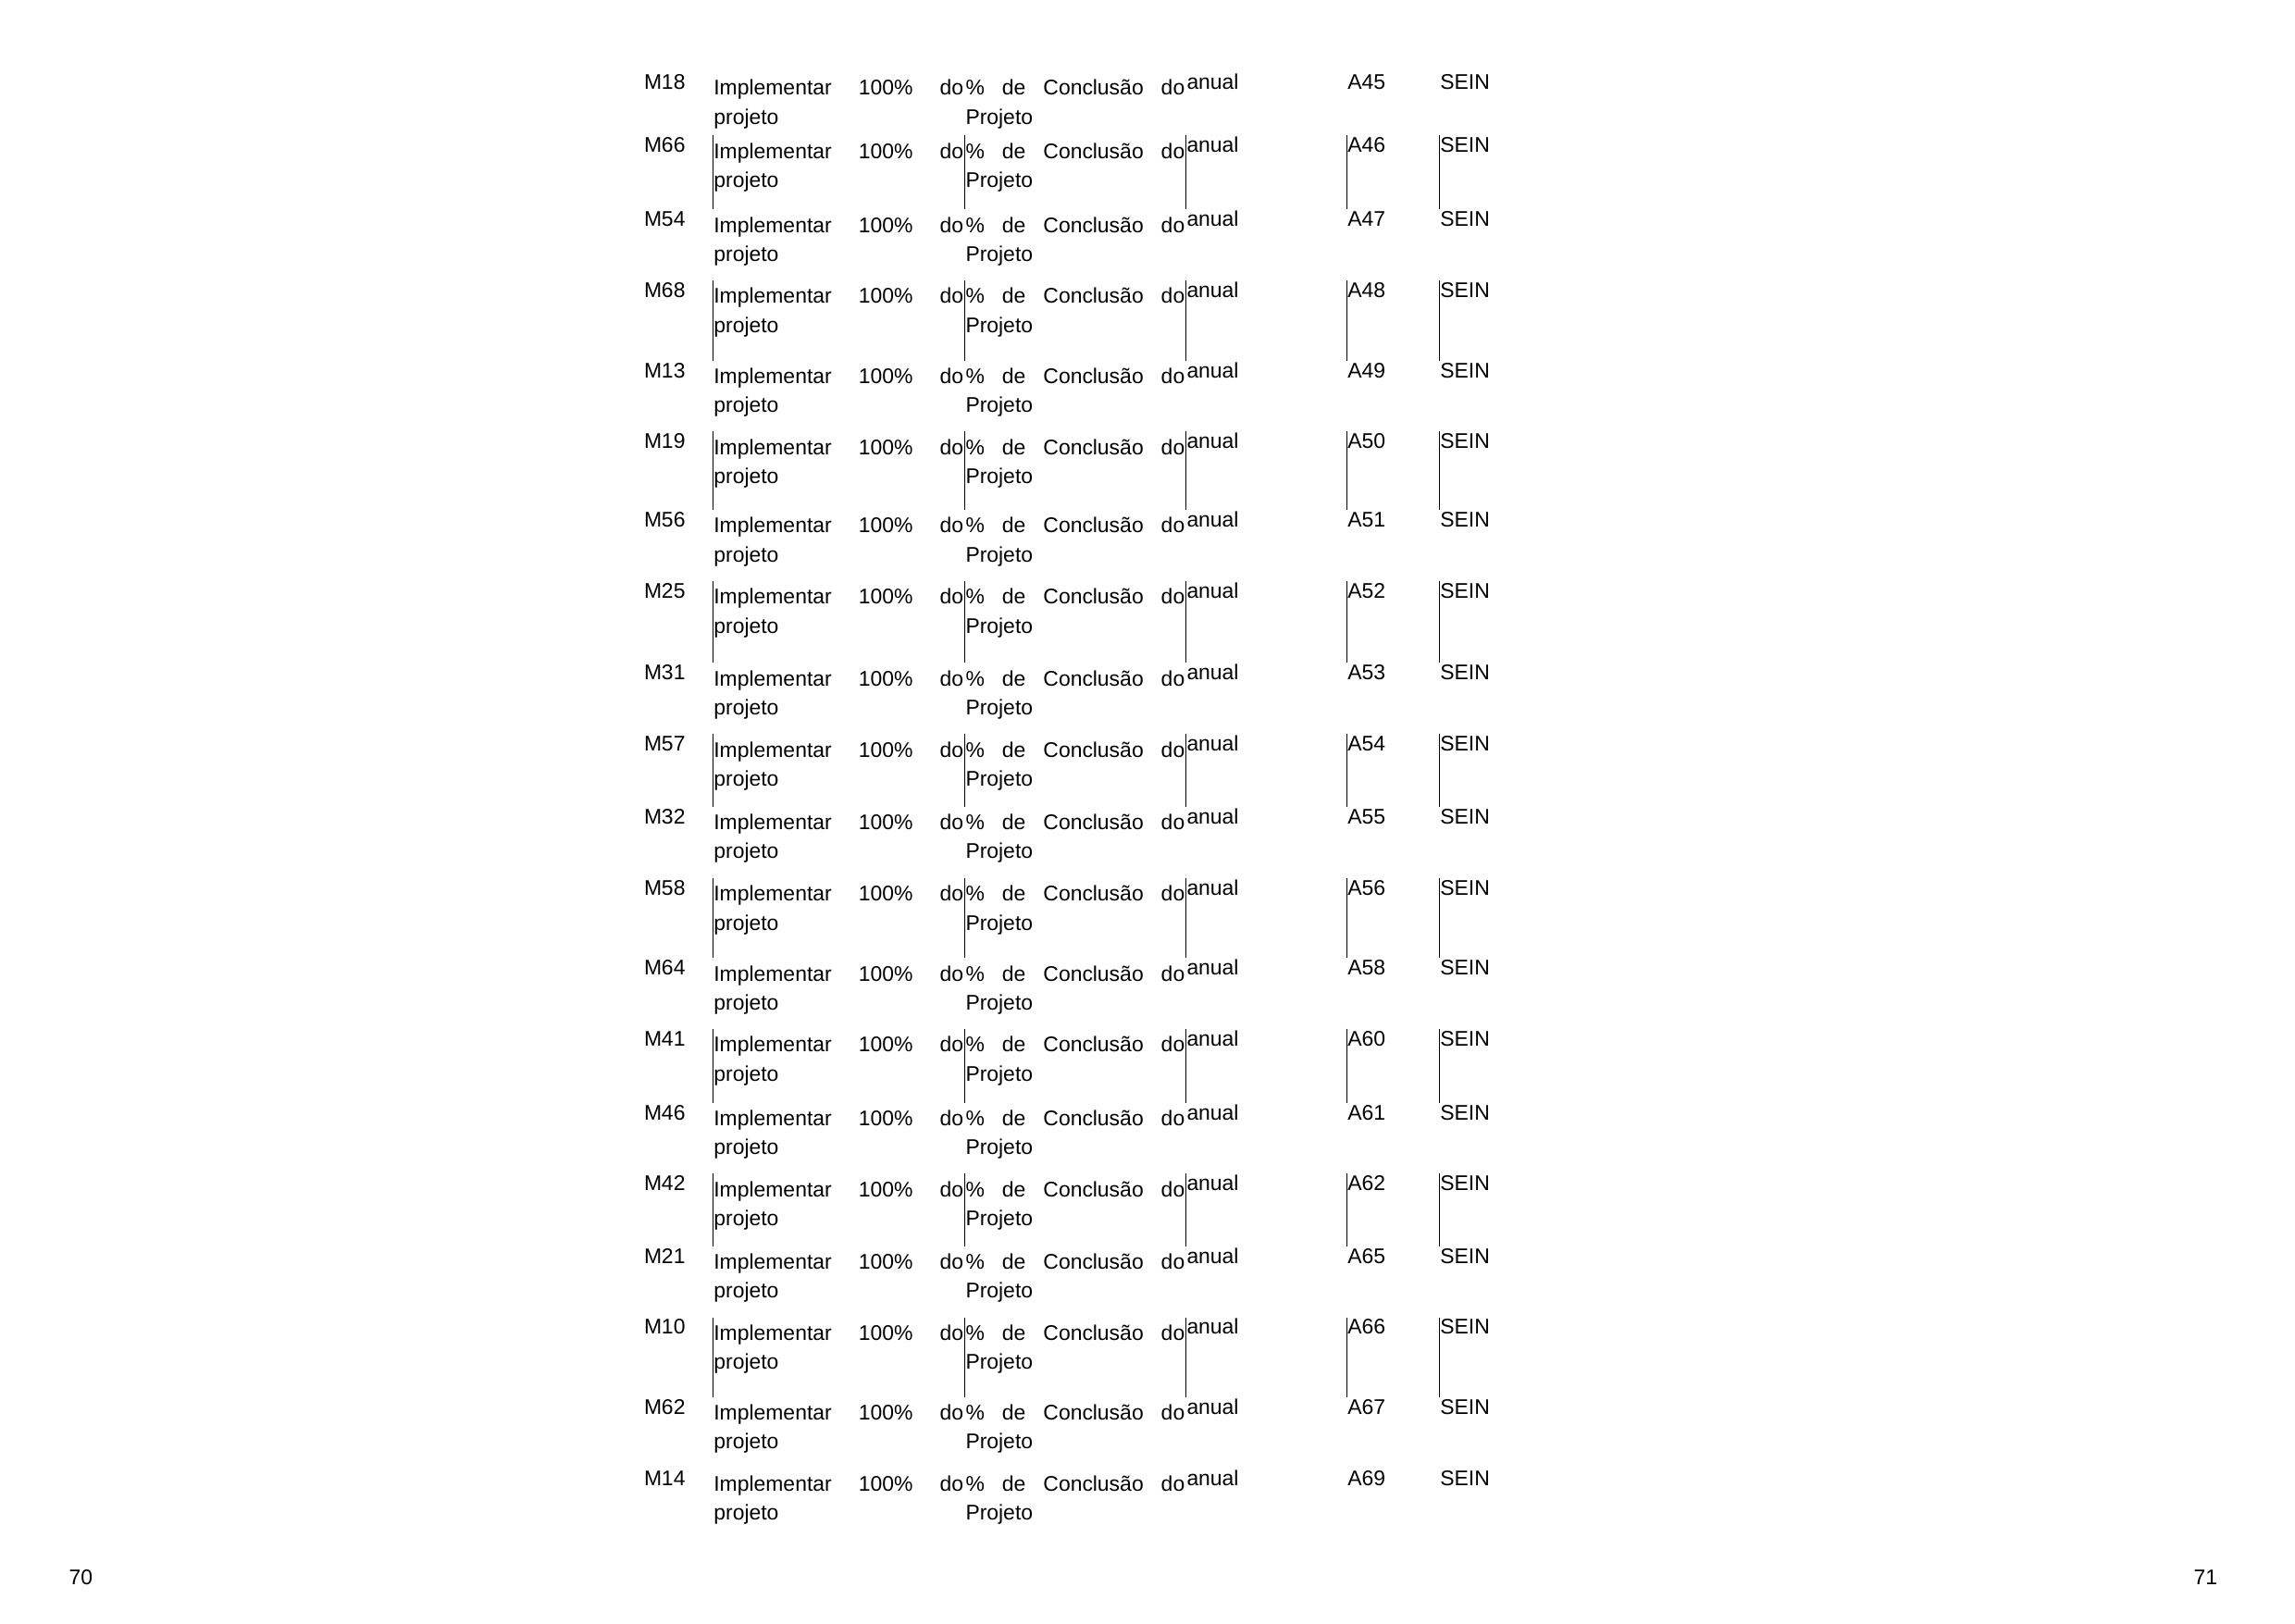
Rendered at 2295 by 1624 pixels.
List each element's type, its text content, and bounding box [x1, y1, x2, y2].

table_cell SEIN [1439, 1397, 1651, 1469]
table_cell M54 [643, 209, 713, 280]
table_cell SEIN [1440, 135, 1651, 209]
table_cell A56 [1347, 878, 1439, 958]
table_cell Implementar 100% do projeto [713, 1029, 964, 1103]
table_header A45 [1346, 72, 1439, 135]
table_cell M14 [643, 1469, 713, 1541]
table_cell Implementar 100% do projeto [713, 734, 964, 807]
table_cell SEIN [1440, 1318, 1651, 1397]
table_header M18 [643, 72, 713, 135]
table_cell A54 [1347, 734, 1439, 807]
table_cell Implementar 100% do projeto [713, 280, 964, 361]
table_cell Implementar 100% do projeto [713, 361, 964, 431]
table_cell % de Conclusão do Projeto [964, 1469, 1185, 1541]
table_cell anual [1186, 734, 1346, 807]
table_cell anual [1186, 878, 1346, 958]
table_cell Implementar 100% do projeto [713, 663, 964, 734]
table_cell SEIN [1440, 1173, 1651, 1246]
table_cell M56 [643, 510, 713, 581]
table_cell anual [1186, 280, 1346, 361]
table_cell M46 [643, 1103, 713, 1173]
table_cell SEIN [1440, 878, 1651, 958]
table_header anual [1185, 72, 1346, 135]
table_cell anual [1185, 209, 1346, 280]
table_cell A55 [1346, 807, 1439, 878]
table_cell M64 [643, 958, 713, 1029]
table_cell Implementar 100% do projeto [713, 1246, 964, 1317]
table_cell SEIN [1440, 734, 1651, 807]
table_cell M21 [643, 1246, 713, 1317]
table_cell M58 [643, 878, 713, 958]
table_cell M32 [643, 807, 713, 878]
table_cell anual [1186, 1173, 1346, 1246]
table_cell Implementar 100% do projeto [713, 1318, 964, 1397]
table_cell A65 [1346, 1246, 1439, 1317]
table_cell anual [1186, 581, 1346, 663]
table_cell % de Conclusão do Projeto [965, 734, 1185, 807]
table_cell Implementar 100% do projeto [713, 807, 964, 878]
table_cell % de Conclusão do Projeto [965, 1029, 1185, 1103]
table_cell anual [1185, 1397, 1346, 1469]
table_cell SEIN [1440, 581, 1651, 663]
table_cell % de Conclusão do Projeto [965, 280, 1185, 361]
table_cell anual [1186, 431, 1346, 510]
table_cell anual [1186, 1318, 1346, 1397]
table_cell M66 [643, 135, 713, 209]
table_header SEIN [1439, 72, 1651, 135]
table_cell % de Conclusão do Projeto [965, 431, 1185, 510]
table_cell A53 [1346, 663, 1439, 734]
table_cell A69 [1346, 1469, 1439, 1541]
table_cell M10 [643, 1318, 713, 1397]
table_cell SEIN [1439, 361, 1651, 431]
table_cell anual [1185, 1469, 1346, 1541]
table_cell SEIN [1440, 431, 1651, 510]
table_cell Implementar 100% do projeto [713, 1103, 964, 1173]
table_cell A60 [1347, 1029, 1439, 1103]
table_cell SEIN [1440, 1029, 1651, 1103]
table_cell % de Conclusão do Projeto [965, 878, 1185, 958]
table_cell anual [1185, 663, 1346, 734]
table_cell anual [1186, 1029, 1346, 1103]
table_cell SEIN [1439, 807, 1651, 878]
table_cell SEIN [1439, 1103, 1651, 1173]
table_cell % de Conclusão do Projeto [964, 1103, 1185, 1173]
table_cell A66 [1347, 1318, 1439, 1397]
table_cell % de Conclusão do Projeto [965, 1173, 1185, 1246]
table_cell anual [1185, 958, 1346, 1029]
table_cell Implementar 100% do projeto [713, 510, 964, 581]
table_cell A51 [1346, 510, 1439, 581]
table_cell % de Conclusão do Projeto [964, 807, 1185, 878]
table_cell Implementar 100% do projeto [713, 1469, 964, 1541]
table_cell A49 [1346, 361, 1439, 431]
table_cell A61 [1346, 1103, 1439, 1173]
table_cell SEIN [1439, 510, 1651, 581]
table_cell Implementar 100% do projeto [713, 1173, 964, 1246]
table_cell Implementar 100% do projeto [713, 958, 964, 1029]
table_cell SEIN [1439, 209, 1651, 280]
table_cell anual [1185, 361, 1346, 431]
table_cell % de Conclusão do Projeto [964, 209, 1185, 280]
table_cell Implementar 100% do projeto [713, 1397, 964, 1469]
table_cell anual [1185, 807, 1346, 878]
table_cell % de Conclusão do Projeto [965, 135, 1185, 209]
table_cell anual [1186, 135, 1346, 209]
table_cell % de Conclusão do Projeto [964, 663, 1185, 734]
table_cell % de Conclusão do Projeto [965, 581, 1185, 663]
table_cell A58 [1346, 958, 1439, 1029]
table_cell % de Conclusão do Projeto [964, 958, 1185, 1029]
table_cell M42 [643, 1173, 713, 1246]
table_cell Implementar 100% do projeto [713, 878, 964, 958]
table_cell SEIN [1439, 1246, 1651, 1317]
table_cell A52 [1347, 581, 1439, 663]
table_cell SEIN [1439, 1469, 1651, 1541]
table_cell A48 [1347, 280, 1439, 361]
table_cell % de Conclusão do Projeto [964, 510, 1185, 581]
table_header Implementar 100% do projeto [713, 72, 964, 135]
table_cell A46 [1347, 135, 1439, 209]
table_cell anual [1185, 1103, 1346, 1173]
table_cell M19 [643, 431, 713, 510]
table_cell Implementar 100% do projeto [713, 209, 964, 280]
table_cell A47 [1346, 209, 1439, 280]
table_cell SEIN [1439, 958, 1651, 1029]
table_cell Implementar 100% do projeto [713, 431, 964, 510]
table_cell SEIN [1440, 280, 1651, 361]
table_cell Implementar 100% do projeto [713, 581, 964, 663]
table_cell Implementar 100% do projeto [713, 135, 964, 209]
table_cell M57 [643, 734, 713, 807]
table_header % de Conclusão do Projeto [964, 72, 1185, 135]
table_cell M13 [643, 361, 713, 431]
table_cell anual [1185, 510, 1346, 581]
table_cell M41 [643, 1029, 713, 1103]
table_cell A62 [1347, 1173, 1439, 1246]
table_cell SEIN [1439, 663, 1651, 734]
table_cell M31 [643, 663, 713, 734]
table_cell M68 [643, 280, 713, 361]
table_cell A50 [1347, 431, 1439, 510]
table_cell M25 [643, 581, 713, 663]
table_cell % de Conclusão do Projeto [964, 361, 1185, 431]
table_cell % de Conclusão do Projeto [965, 1318, 1185, 1397]
table_cell anual [1185, 1246, 1346, 1317]
table_cell M62 [643, 1397, 713, 1469]
table_cell % de Conclusão do Projeto [964, 1246, 1185, 1317]
table_cell A67 [1346, 1397, 1439, 1469]
table_cell % de Conclusão do Projeto [964, 1397, 1185, 1469]
